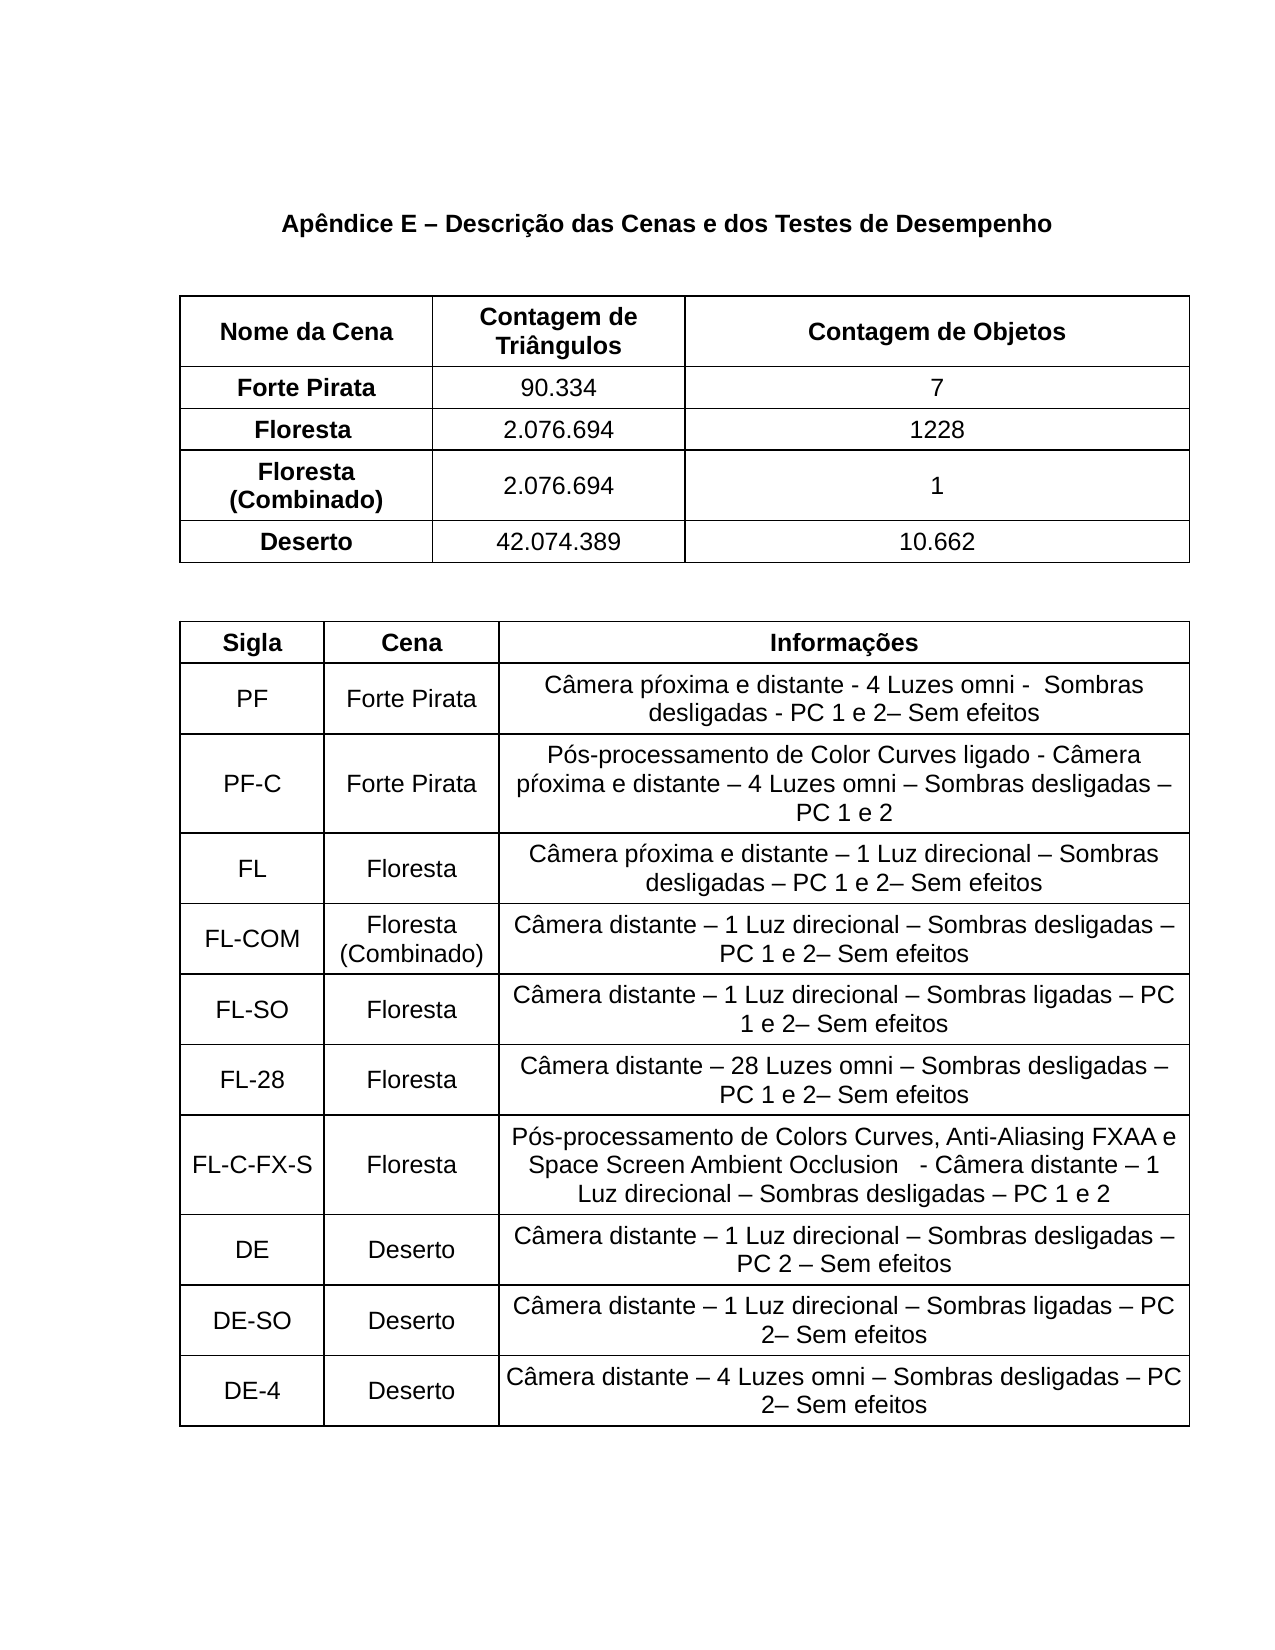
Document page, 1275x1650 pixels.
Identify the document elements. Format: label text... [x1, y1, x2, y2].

table_cell Forte Pirata [325, 735, 498, 832]
table_cell Câmera pŕoxima e distante - 4 Luzes omni - Sombras desligadas - PC 1 e 2– Sem efeitos [500, 664, 1189, 733]
table_cell Forte Pirata [181, 367, 432, 407]
table_cell Câmera distante – 1 Luz direcional – Sombras desligadas – PC 2 – Sem efeitos [500, 1215, 1189, 1284]
table_cell Floresta (Combinado) [325, 904, 498, 973]
table_cell PF [181, 664, 323, 733]
table_cell Câmera distante – 1 Luz direcional – Sombras desligadas – PC 1 e 2– Sem efeitos [500, 904, 1189, 973]
table_cell FL-C-FX-S [181, 1116, 323, 1213]
table_cell 7 [686, 367, 1189, 407]
table_header Informações [500, 622, 1189, 662]
table_cell Câmera distante – 28 Luzes omni – Sombras desligadas – PC 1 e 2– Sem efeitos [500, 1045, 1189, 1114]
table_cell Floresta [325, 834, 498, 903]
table_cell Câmera distante – 4 Luzes omni – Sombras desligadas – PC 2– Sem efeitos [500, 1356, 1189, 1425]
table_cell FL [181, 834, 323, 903]
table_cell Deserto [325, 1215, 498, 1284]
table_header Contagem de Triângulos [433, 297, 684, 366]
table_cell 42.074.389 [433, 521, 684, 561]
table_header Cena [325, 622, 498, 662]
table_cell Pós-processamento de Colors Curves, Anti-Aliasing FXAA e Space Screen Ambient Occlusion - Câmera distante – 1 Luz direcional – Sombras desligadas – PC 1 e 2 [500, 1116, 1189, 1213]
table_cell DE-SO [181, 1286, 323, 1354]
table_cell Câmera pŕoxima e distante – 1 Luz direcional – Sombras desligadas – PC 1 e 2– Sem efeitos [500, 834, 1189, 903]
table_cell FL-SO [181, 975, 323, 1044]
table_header Nome da Cena [181, 297, 432, 366]
table_cell FL-COM [181, 904, 323, 973]
table_cell Deserto [325, 1356, 498, 1425]
title Apêndice E – Descrição das Cenas e dos Testes de Desempenho [180, 209, 1154, 238]
table_cell DE-4 [181, 1356, 323, 1425]
table_cell Pós-processamento de Color Curves ligado - Câmera pŕoxima e distante – 4 Luzes omni – Sombras desligadas – PC 1 e 2 [500, 735, 1189, 832]
table_cell Câmera distante – 1 Luz direcional – Sombras ligadas – PC 1 e 2– Sem efeitos [500, 975, 1189, 1044]
table_cell 1228 [686, 409, 1189, 449]
table_cell Floresta [181, 409, 432, 449]
table_cell PF-C [181, 735, 323, 832]
table_cell DE [181, 1215, 323, 1284]
table_cell FL-28 [181, 1045, 323, 1114]
table_cell 90.334 [433, 367, 684, 407]
table_cell Floresta (Combinado) [181, 451, 432, 520]
table_cell 2.076.694 [433, 409, 684, 449]
table_cell 1 [686, 451, 1189, 520]
table_cell Floresta [325, 1045, 498, 1114]
table_header Sigla [181, 622, 323, 662]
table_cell Deserto [181, 521, 432, 561]
table_cell 2.076.694 [433, 451, 684, 520]
table_cell Câmera distante – 1 Luz direcional – Sombras ligadas – PC 2– Sem efeitos [500, 1286, 1189, 1354]
table_cell Floresta [325, 1116, 498, 1213]
table_cell 10.662 [686, 521, 1189, 561]
table_cell Deserto [325, 1286, 498, 1354]
table_header Contagem de Objetos [686, 297, 1189, 366]
table_cell Forte Pirata [325, 664, 498, 733]
table_cell Floresta [325, 975, 498, 1044]
